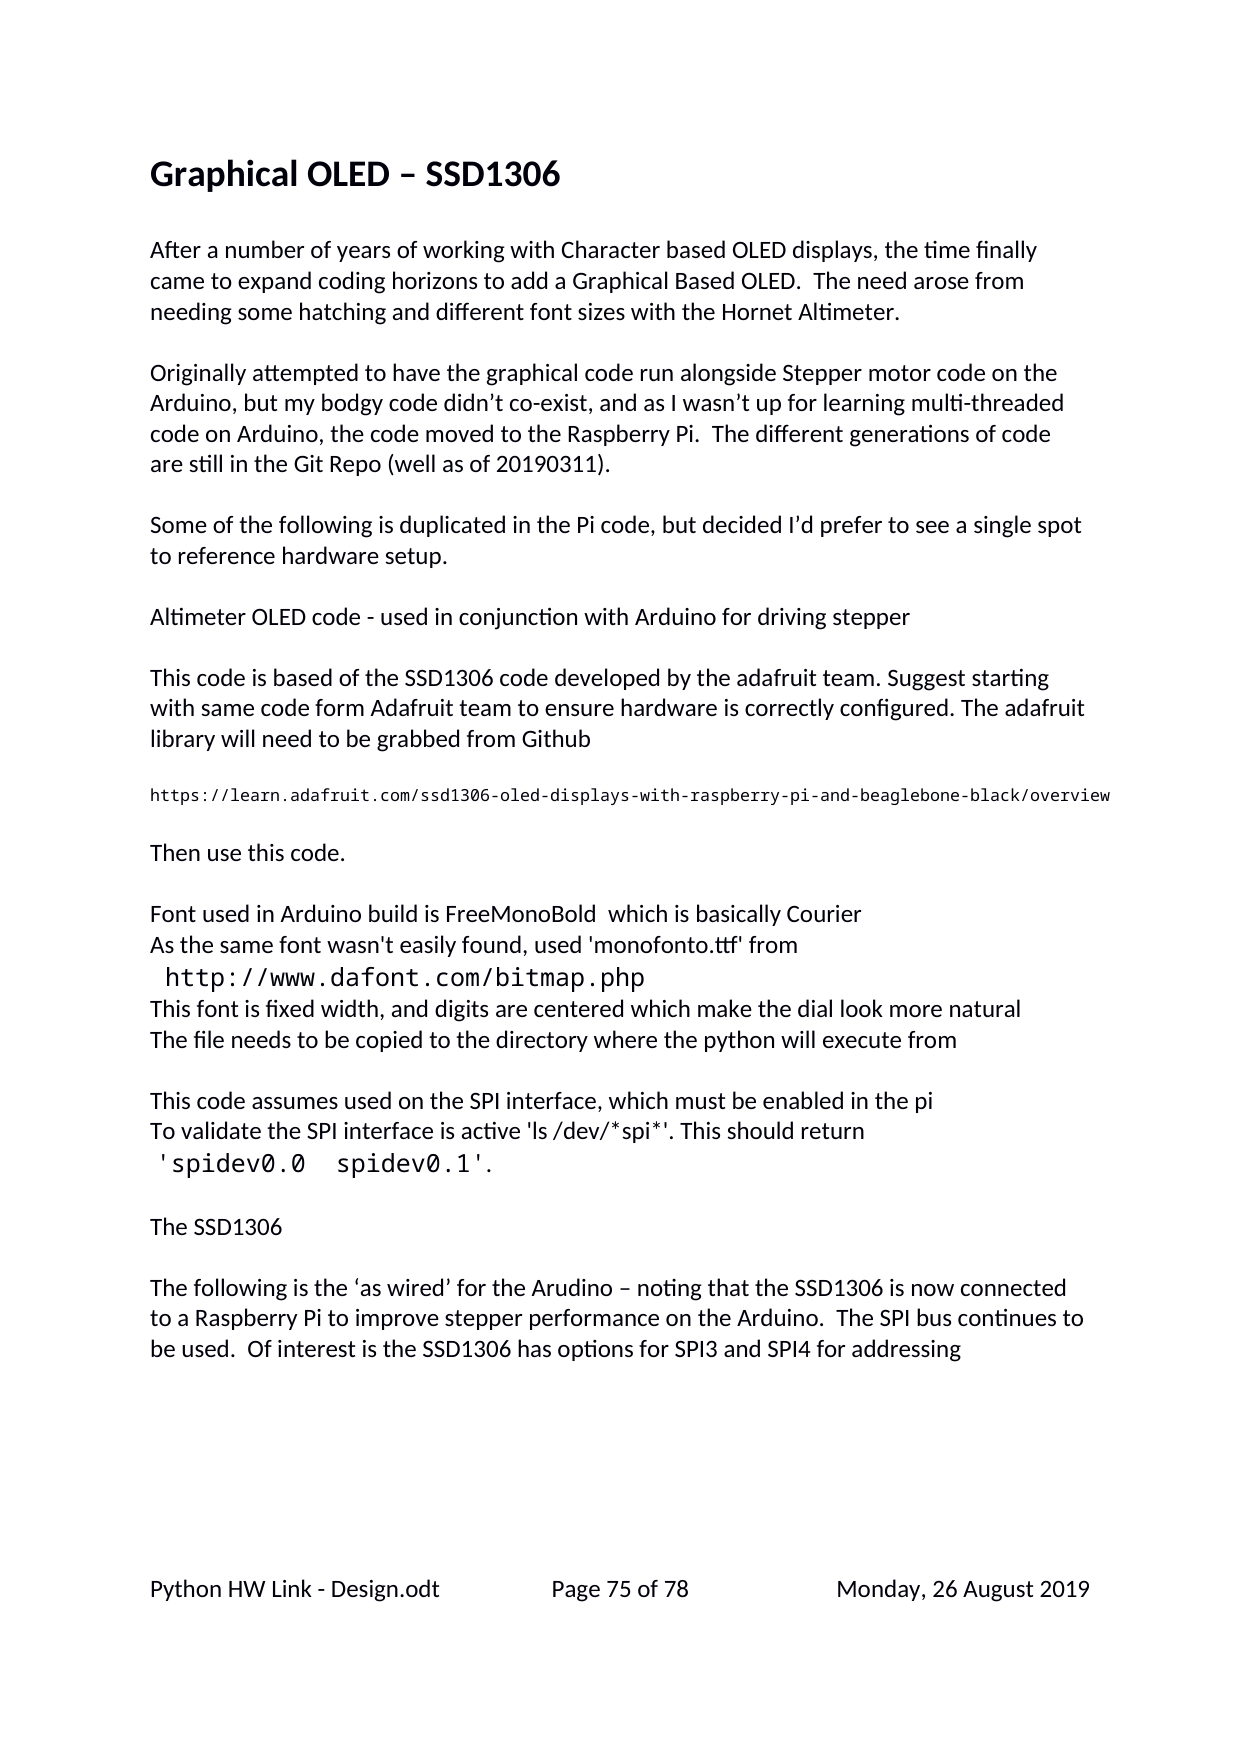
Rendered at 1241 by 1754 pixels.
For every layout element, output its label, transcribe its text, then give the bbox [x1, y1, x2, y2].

text This code is based of the SSD1306 code developed by the adafruit team. Suggest starting with same code form Adafruit team to ensure hardware is correctly configured. The adafruit library will need to be grabbed from Github [150, 662, 1090, 753]
subtitle Graphical OLED – SSD1306 [150, 150, 1090, 196]
text Then use this code. [150, 837, 1090, 868]
text To validate the SPI interface is active 'ls /dev/*spi*'. This should return [150, 1116, 1090, 1146]
text The file needs to be copied to the directory where the python will execute from [150, 1024, 1090, 1054]
text As the same font wasn't easily found, used 'monofonto.ttf' from [150, 929, 1090, 959]
text This font is fixed width, and digits are centered which make the dial look more natural [150, 993, 1090, 1024]
text Font used in Arduino build is FreeMonoBold which is basically Courier [150, 898, 1090, 929]
text The SSD1306 [150, 1211, 1090, 1241]
text The following is the ‘as wired’ for the Arudino – noting that the SSD1306 is now connected to a Raspberry Pi to improve stepper performance on the Arduino. The SPI bus continues to be used. Of interest is the SSD1306 has options for SPI3 and SPI4 for addressing [150, 1272, 1090, 1363]
text Originally attempted to have the graphical code run alongside Stepper motor code on the Arduino, but my bodgy code didn’t co-exist, and as I wasn’t up for learning multi-threaded code on Arduino, the code moved to the Raspberry Pi. The different generations of code are still in the Git Repo (well as of 20190311). [150, 357, 1090, 479]
text http://www.dafont.com/bitmap.php [150, 959, 1090, 993]
text This code assumes used on the SPI interface, which must be enabled in the pi [150, 1085, 1090, 1116]
text 'spidev0.0 spidev0.1'. [150, 1146, 1090, 1180]
text Some of the following is duplicated in the Pi code, but decided I’d prefer to see a single spot to reference hardware setup. [150, 509, 1090, 570]
text https://learn.adafruit.com/ssd1306-oled-displays-with-raspberry-pi-and-beaglebone-black/overview [150, 784, 1149, 807]
text After a number of years of working with Character based OLED displays, the time finally came to expand coding horizons to add a Graphical Based OLED. The need arose from needing some hatching and different font sizes with the Hornet Altimeter. [150, 235, 1090, 326]
text Altimeter OLED code - used in conjunction with Arduino for driving stepper [150, 601, 1090, 631]
